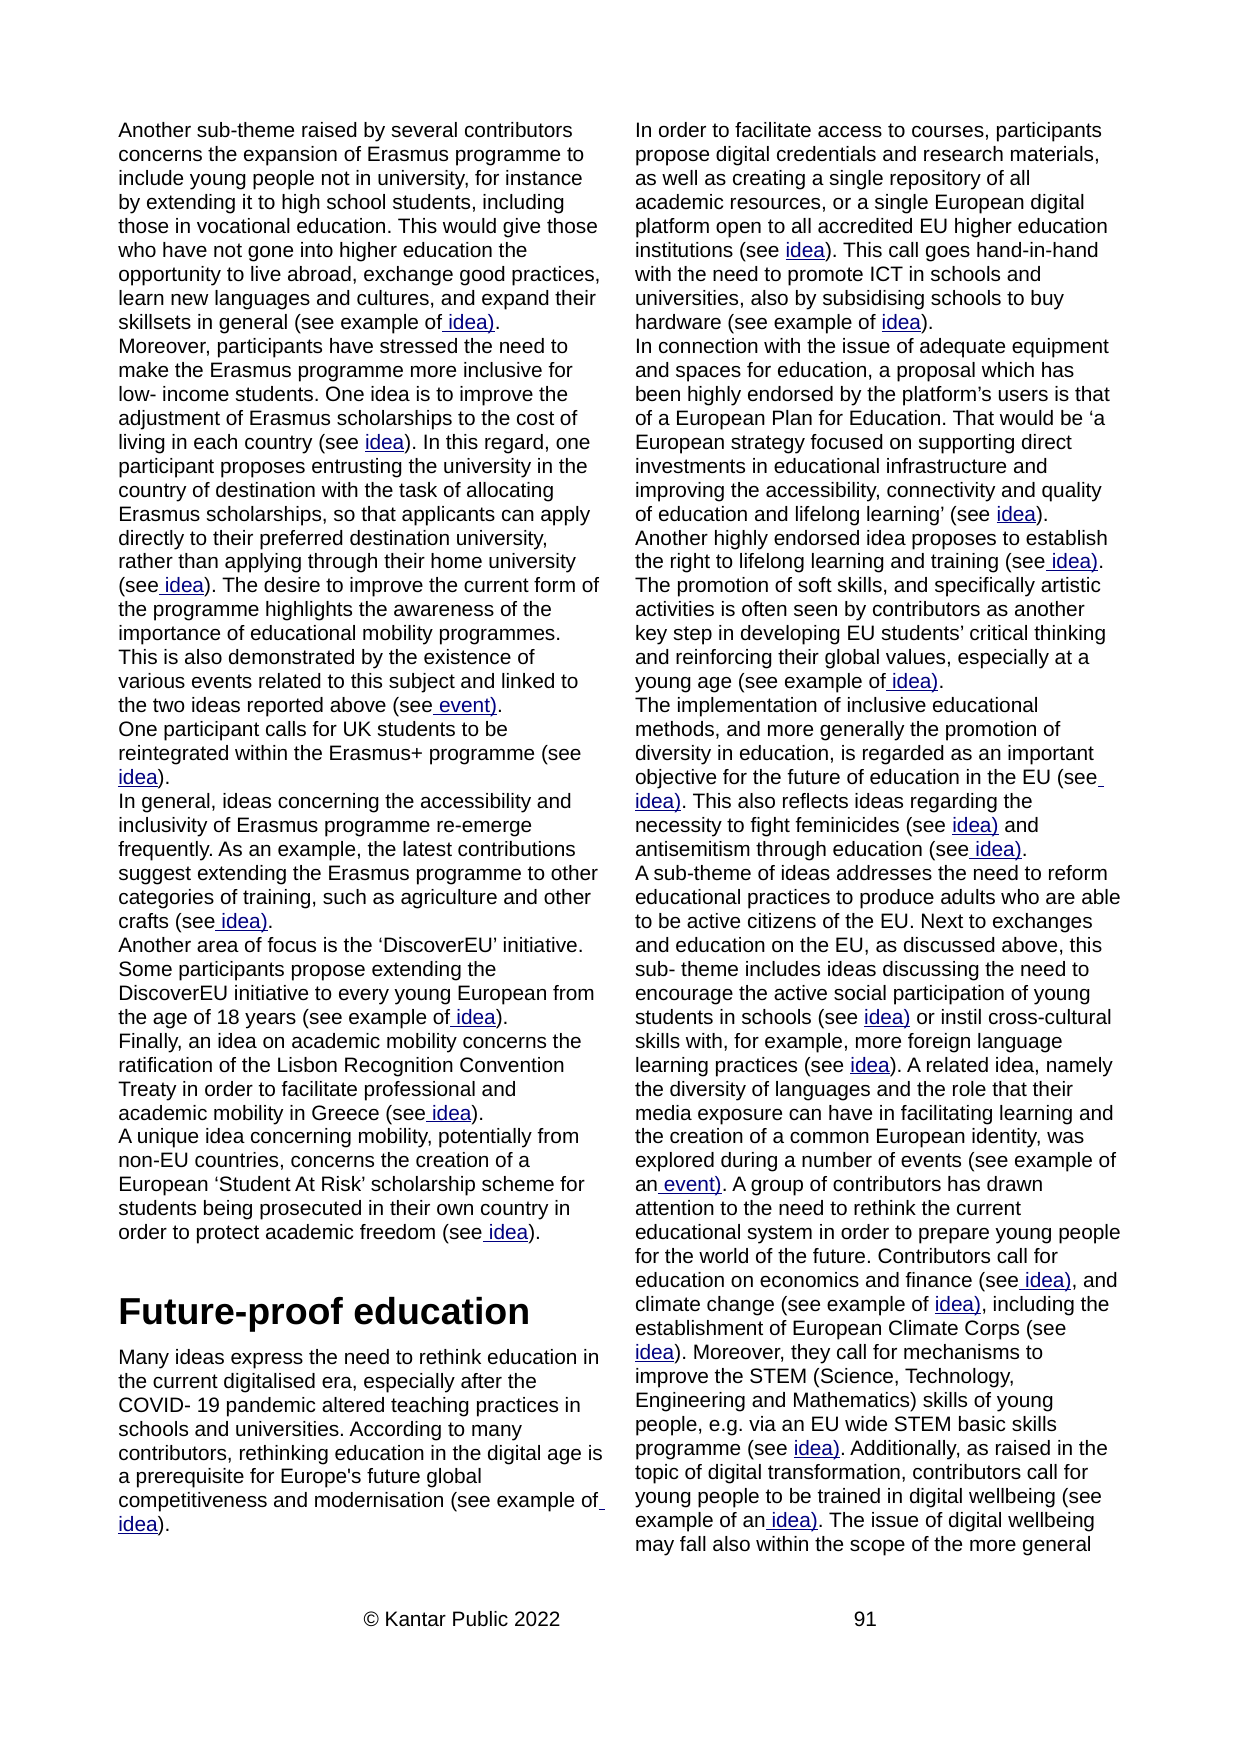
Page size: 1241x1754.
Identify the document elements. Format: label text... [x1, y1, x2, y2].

subtitle Future-proof education [118, 1289, 605, 1332]
text A unique idea concerning mobility, potentially from non-EU countries, concerns the creation of a European ‘Student At Risk’ scholarship scheme for students being prosecuted in their own country in order to protect academic freedom (see idea). [118, 1124, 605, 1244]
text A sub-theme of ideas addresses the need to reform educational practices to produce adults who are able to be active citizens of the EU. Next to exchanges and education on the EU, as discussed above, this sub- theme includes ideas discussing the need to encourage the active social participation of young students in schools (see idea) or instil cross-cultural skills with, for example, more foreign language learning practices (see idea). A related idea, namely the diversity of languages and the role that their media exposure can have in facilitating learning and the creation of a common European identity, was explored during a number of events (see example of an event). A group of contributors has drawn attention to the need to rethink the current educational system in order to prepare young people for the world of the future. Contributors call for education on economics and finance (see idea), and climate change (see example of idea), including the establishment of European Climate Corps (see idea). Moreover, they call for mechanisms to improve the STEM (Science, Technology, Engineering and Mathematics) skills of young people, e.g. via an EU wide STEM basic skills programme (see idea). Additionally, as raised in the topic of digital transformation, contributors call for young people to be trained in digital wellbeing (see example of an idea). The issue of digital wellbeing may fall also within the scope of the more general [635, 861, 1122, 1556]
text Finally, an idea on academic mobility concerns the ratification of the Lisbon Recognition Convention Treaty in order to facilitate professional and academic mobility in Greece (see idea). [118, 1028, 605, 1124]
text The promotion of soft skills, and specifically artistic activities is often seen by contributors as another key step in developing EU students’ critical thinking and reinforcing their global values, especially at a young age (see example of idea). [635, 573, 1122, 693]
text In general, ideas concerning the accessibility and inclusivity of Erasmus programme re-emerge frequently. As an example, the latest contributions suggest extending the Erasmus programme to other categories of training, such as agriculture and other crafts (see idea). [118, 789, 605, 933]
text Many ideas express the need to rethink education in the current digitalised era, especially after the COVID- 19 pandemic altered teaching practices in schools and universities. According to many contributors, rethinking education in the digital age is a prerequisite for Europe's future global competitiveness and modernisation (see example of idea). [118, 1344, 605, 1536]
text One participant calls for UK students to be reintegrated within the Erasmus+ programme (see idea). [118, 717, 605, 789]
text In order to facilitate access to courses, participants propose digital credentials and research materials, as well as creating a single repository of all academic resources, or a single European digital platform open to all accredited EU higher education institutions (see idea). This call goes hand-in-hand with the need to promote ICT in schools and universities, also by subsidising schools to buy hardware (see example of idea). [635, 118, 1122, 334]
text The implementation of inclusive educational methods, and more generally the promotion of diversity in education, is regarded as an important objective for the future of education in the EU (see idea). This also reflects ideas regarding the necessity to fight feminicides (see idea) and antisemitism through education (see idea). [635, 693, 1122, 861]
text Moreover, participants have stressed the need to make the Erasmus programme more inclusive for low- income students. One idea is to improve the adjustment of Erasmus scholarships to the cost of living in each country (see idea). In this regard, one participant proposes entrusting the university in the country of destination with the task of allocating Erasmus scholarships, so that applicants can apply directly to their preferred destination university, rather than applying through their home university (see idea). The desire to improve the current form of the programme highlights the awareness of the importance of educational mobility programmes. This is also demonstrated by the existence of various events related to this subject and linked to the two ideas reported above (see event). [118, 334, 605, 717]
text Another area of focus is the ‘DiscoverEU’ initiative. Some participants propose extending the DiscoverEU initiative to every young European from the age of 18 years (see example of idea). [118, 933, 605, 1028]
text Another sub-theme raised by several contributors concerns the expansion of Erasmus programme to include young people not in university, for instance by extending it to high school students, including those in vocational education. This would give those who have not gone into higher education the opportunity to live abroad, exchange good practices, learn new languages and cultures, and expand their skillsets in general (see example of idea). [118, 118, 605, 334]
text In connection with the issue of adequate equipment and spaces for education, a proposal which has been highly endorsed by the platform’s users is that of a European Plan for Education. That would be ‘a European strategy focused on supporting direct investments in educational infrastructure and improving the accessibility, connectivity and quality of education and lifelong learning’ (see idea). Another highly endorsed idea proposes to establish the right to lifelong learning and training (see idea). [635, 334, 1122, 573]
